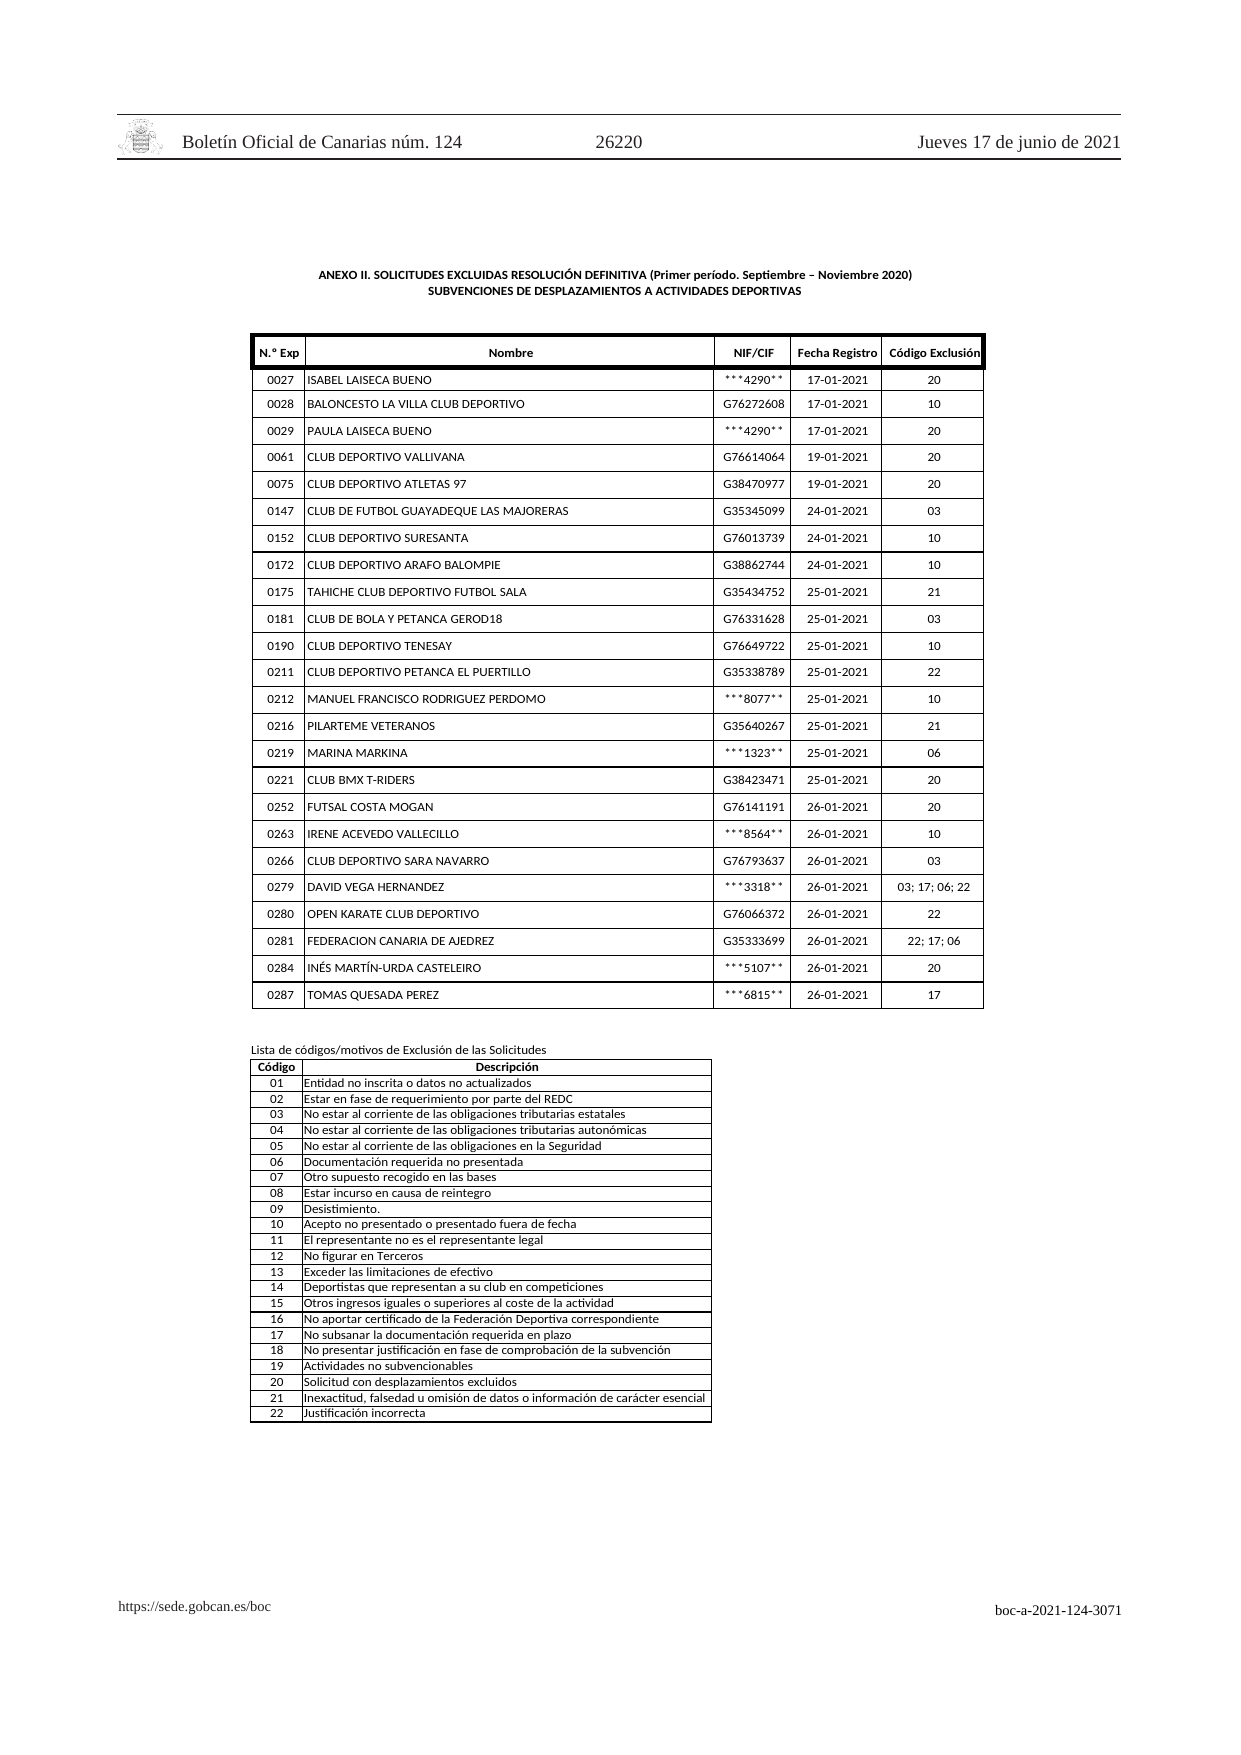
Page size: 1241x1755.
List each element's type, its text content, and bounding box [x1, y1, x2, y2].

table_cell ISABEL LAISECA BUENO [305, 370, 713, 390]
table_cell 25-01-2021 [791, 741, 881, 766]
table_cell No subsanar la documentación requerida en plazo [303, 1328, 711, 1343]
table_cell CLUB DE FUTBOL GUAYADEQUE LAS MAJORERAS [305, 499, 713, 524]
table_header Descripción [303, 1060, 711, 1075]
table_cell G35333699 [714, 929, 790, 954]
table_cell 26-01-2021 [791, 983, 881, 1008]
table_cell 10 [251, 1218, 302, 1233]
table_cell No presentar justificación en fase de comprobación de la subvención [303, 1344, 711, 1358]
table_cell 11 [251, 1234, 302, 1248]
table_cell No figurar en Terceros [303, 1250, 711, 1264]
table_cell G38862744 [714, 553, 790, 578]
table_cell 0075 [253, 472, 304, 498]
table_cell 24-01-2021 [791, 526, 881, 551]
table_cell MARINA MARKINA [305, 741, 713, 766]
table_cell G76013739 [714, 526, 790, 551]
table_cell Entidad no inscrita o datos no actualizados [303, 1076, 711, 1091]
table_cell 18 [251, 1344, 302, 1358]
table_cell 0279 [253, 875, 304, 901]
table_cell 12 [251, 1250, 302, 1264]
table_header N.º Exp [255, 337, 305, 365]
table_cell CLUB BMX T-RIDERS [305, 768, 713, 793]
table_cell 20 [882, 794, 983, 820]
table_cell FEDERACION CANARIA DE AJEDREZ [305, 929, 713, 954]
table_cell 25-01-2021 [791, 579, 881, 605]
table_cell 20 [251, 1375, 302, 1390]
table_cell Acepto no presentado o presentado fuera de fecha [303, 1218, 711, 1233]
table_cell 26-01-2021 [791, 902, 881, 928]
table_cell 17-01-2021 [791, 418, 881, 444]
table_cell Inexactitud, falsedad u omisión de datos o información de carácter esencial [303, 1391, 711, 1406]
table_cell 26-01-2021 [791, 794, 881, 820]
table_cell 03 [251, 1108, 302, 1123]
table_cell Deportistas que representan a su club en competiciones [303, 1281, 711, 1296]
table_header NIF/CIF [715, 337, 790, 365]
table_cell ***4290** [714, 418, 790, 444]
text Lista de códigos/motivos de Exclusión de las Solicitudes [251, 1042, 1136, 1058]
table_cell 19-01-2021 [791, 445, 881, 471]
table_cell ***3318** [714, 875, 790, 901]
table_cell 25-01-2021 [791, 633, 881, 659]
table_cell IRENE ACEVEDO VALLECILLO [305, 821, 713, 847]
table_header Código [251, 1060, 302, 1075]
table_cell 08 [251, 1187, 302, 1201]
table_cell 04 [251, 1124, 302, 1138]
table_cell ***8077** [714, 687, 790, 713]
table_header Fecha Registro [791, 337, 881, 365]
table_cell ***6815** [714, 983, 790, 1008]
table_cell TOMAS QUESADA PEREZ [305, 983, 713, 1008]
table_cell No estar al corriente de las obligaciones tributarias autonómicas [303, 1124, 711, 1138]
table_cell Estar incurso en causa de reintegro [303, 1187, 711, 1201]
table_cell 0252 [253, 794, 304, 820]
table_cell Actividades no subvencionables [303, 1360, 711, 1374]
table_header Nombre [306, 337, 714, 365]
table_cell G76141191 [714, 794, 790, 820]
table_cell MANUEL FRANCISCO RODRIGUEZ PERDOMO [305, 687, 713, 713]
table_cell 22 [882, 660, 983, 686]
table_cell 21 [251, 1391, 302, 1406]
table_cell 26-01-2021 [791, 956, 881, 981]
table_cell TAHICHE CLUB DEPORTIVO FUTBOL SALA [305, 579, 713, 605]
table_cell 14 [251, 1281, 302, 1296]
table_cell 26-01-2021 [791, 875, 881, 901]
table_cell ***1323** [714, 741, 790, 766]
table_cell Exceder las limitaciones de efectivo [303, 1265, 711, 1280]
table_cell 0172 [253, 553, 304, 578]
table_cell 24-01-2021 [791, 499, 881, 524]
table_cell 10 [882, 687, 983, 713]
table_cell INÉS MARTÍN-URDA CASTELEIRO [305, 956, 713, 981]
table_cell 17 [251, 1328, 302, 1343]
table_cell 21 [882, 579, 983, 605]
table_cell G35345099 [714, 499, 790, 524]
table_cell 25-01-2021 [791, 660, 881, 686]
table_cell 19-01-2021 [791, 472, 881, 498]
table_cell 26-01-2021 [791, 848, 881, 874]
table_cell 0152 [253, 526, 304, 551]
table_cell G38423471 [714, 768, 790, 793]
table_cell 03 [882, 848, 983, 874]
table_cell G38470977 [714, 472, 790, 498]
table_cell Solicitud con desplazamientos excluidos [303, 1375, 711, 1390]
table_cell 02 [251, 1092, 302, 1107]
table_cell CLUB DEPORTIVO VALLIVANA [305, 445, 713, 471]
table_cell 0219 [253, 741, 304, 766]
table_cell G35434752 [714, 579, 790, 605]
table_cell No estar al corriente de las obligaciones tributarias estatales [303, 1108, 711, 1123]
table_cell 0175 [253, 579, 304, 605]
table_cell G76614064 [714, 445, 790, 471]
table_cell 16 [251, 1313, 302, 1327]
table_cell 20 [882, 370, 983, 390]
table_cell 22 [251, 1407, 302, 1421]
table_cell G76066372 [714, 902, 790, 928]
table_cell 17 [882, 983, 983, 1008]
table_cell CLUB DE BOLA Y PETANCA GEROD18 [305, 606, 713, 632]
text https://sede.gobcan.es/boc [118, 1598, 275, 1615]
table_cell 25-01-2021 [791, 687, 881, 713]
table_cell G76331628 [714, 606, 790, 632]
table_cell 05 [251, 1139, 302, 1154]
table_cell 0280 [253, 902, 304, 928]
table_cell Otro supuesto recogido en las bases [303, 1171, 711, 1186]
table_cell 10 [882, 821, 983, 847]
table_cell G76649722 [714, 633, 790, 659]
table_cell 0190 [253, 633, 304, 659]
table_cell ***5107** [714, 956, 790, 981]
table_cell 03 [882, 499, 983, 524]
table_cell OPEN KARATE CLUB DEPORTIVO [305, 902, 713, 928]
table_cell 15 [251, 1297, 302, 1311]
table_cell 06 [251, 1155, 302, 1170]
table_cell PILARTEME VETERANOS [305, 714, 713, 739]
table_cell 10 [882, 391, 983, 417]
table_cell 0061 [253, 445, 304, 471]
table_cell 0029 [253, 418, 304, 444]
table_cell 10 [882, 553, 983, 578]
table_cell No aportar certificado de la Federación Deportiva correspondiente [303, 1313, 711, 1327]
table_cell 01 [251, 1076, 302, 1091]
table_cell 26-01-2021 [791, 929, 881, 954]
table_cell 10 [882, 633, 983, 659]
table_cell CLUB DEPORTIVO PETANCA EL PUERTILLO [305, 660, 713, 686]
table_cell 20 [882, 418, 983, 444]
table_cell G35640267 [714, 714, 790, 739]
text boc-a-2021-124-3071 [995, 1602, 1136, 1618]
table_cell 0263 [253, 821, 304, 847]
table_cell 22 [882, 902, 983, 928]
table_cell 13 [251, 1265, 302, 1280]
table_cell 0212 [253, 687, 304, 713]
table_cell 0221 [253, 768, 304, 793]
table_cell 09 [251, 1202, 302, 1217]
table_cell 0281 [253, 929, 304, 954]
table_cell 25-01-2021 [791, 768, 881, 793]
table_cell Desistimiento. [303, 1202, 711, 1217]
table_cell CLUB DEPORTIVO ATLETAS 97 [305, 472, 713, 498]
table_cell 0266 [253, 848, 304, 874]
table_cell 19 [251, 1360, 302, 1374]
table_cell 0028 [253, 391, 304, 417]
table_cell Documentación requerida no presentada [303, 1155, 711, 1170]
table_cell 03; 17; 06; 22 [882, 875, 983, 901]
table_cell 20 [882, 445, 983, 471]
table_cell 26-01-2021 [791, 821, 881, 847]
table_cell 17-01-2021 [791, 391, 881, 417]
table_cell G76272608 [714, 391, 790, 417]
table_cell DAVID VEGA HERNANDEZ [305, 875, 713, 901]
table_cell ***4290** [714, 370, 790, 390]
table_cell No estar al corriente de las obligaciones en la Seguridad [303, 1139, 711, 1154]
table_cell CLUB DEPORTIVO ARAFO BALOMPIE [305, 553, 713, 578]
table_cell 0287 [253, 983, 304, 1008]
table_cell 22; 17; 06 [882, 929, 983, 954]
table_cell 0147 [253, 499, 304, 524]
table_cell 0211 [253, 660, 304, 686]
table_cell PAULA LAISECA BUENO [305, 418, 713, 444]
table_cell 03 [882, 606, 983, 632]
table_cell 20 [882, 472, 983, 498]
table_cell CLUB DEPORTIVO TENESAY [305, 633, 713, 659]
table_cell FUTSAL COSTA MOGAN [305, 794, 713, 820]
table_cell Estar en fase de requerimiento por parte del REDC [303, 1092, 711, 1107]
table_cell 0216 [253, 714, 304, 739]
table_cell CLUB DEPORTIVO SARA NAVARRO [305, 848, 713, 874]
table_cell BALONCESTO LA VILLA CLUB DEPORTIVO [305, 391, 713, 417]
table_cell 0181 [253, 606, 304, 632]
table_cell 06 [882, 741, 983, 766]
table_cell ***8564** [714, 821, 790, 847]
table_cell G35338789 [714, 660, 790, 686]
table_cell G76793637 [714, 848, 790, 874]
table_cell 0027 [253, 370, 304, 390]
table_cell 07 [251, 1171, 302, 1186]
table_cell 20 [882, 956, 983, 981]
table_cell 10 [882, 526, 983, 551]
table_cell 25-01-2021 [791, 606, 881, 632]
table_cell 0284 [253, 956, 304, 981]
table_cell 24-01-2021 [791, 553, 881, 578]
table_cell Justificación incorrecta [303, 1407, 711, 1421]
table_cell 25-01-2021 [791, 714, 881, 739]
table_cell 21 [882, 714, 983, 739]
table_cell El representante no es el representante legal [303, 1234, 711, 1248]
text ANEXO II. SOLICITUDES EXCLUIDAS RESOLUCIÓN DEFINITIVA (Primer período. Septiembre – Noviembre 2020) SUBVENCIONES DE DESPLAZAMIENTOS A ACTIVIDADES DEPORTIVAS [318, 267, 996, 299]
table_header Código Exclusión [882, 337, 981, 365]
table_cell 20 [882, 768, 983, 793]
table_cell CLUB DEPORTIVO SURESANTA [305, 526, 713, 551]
table_cell 17-01-2021 [791, 370, 881, 390]
table_cell Otros ingresos iguales o superiores al coste de la actividad [303, 1297, 711, 1311]
